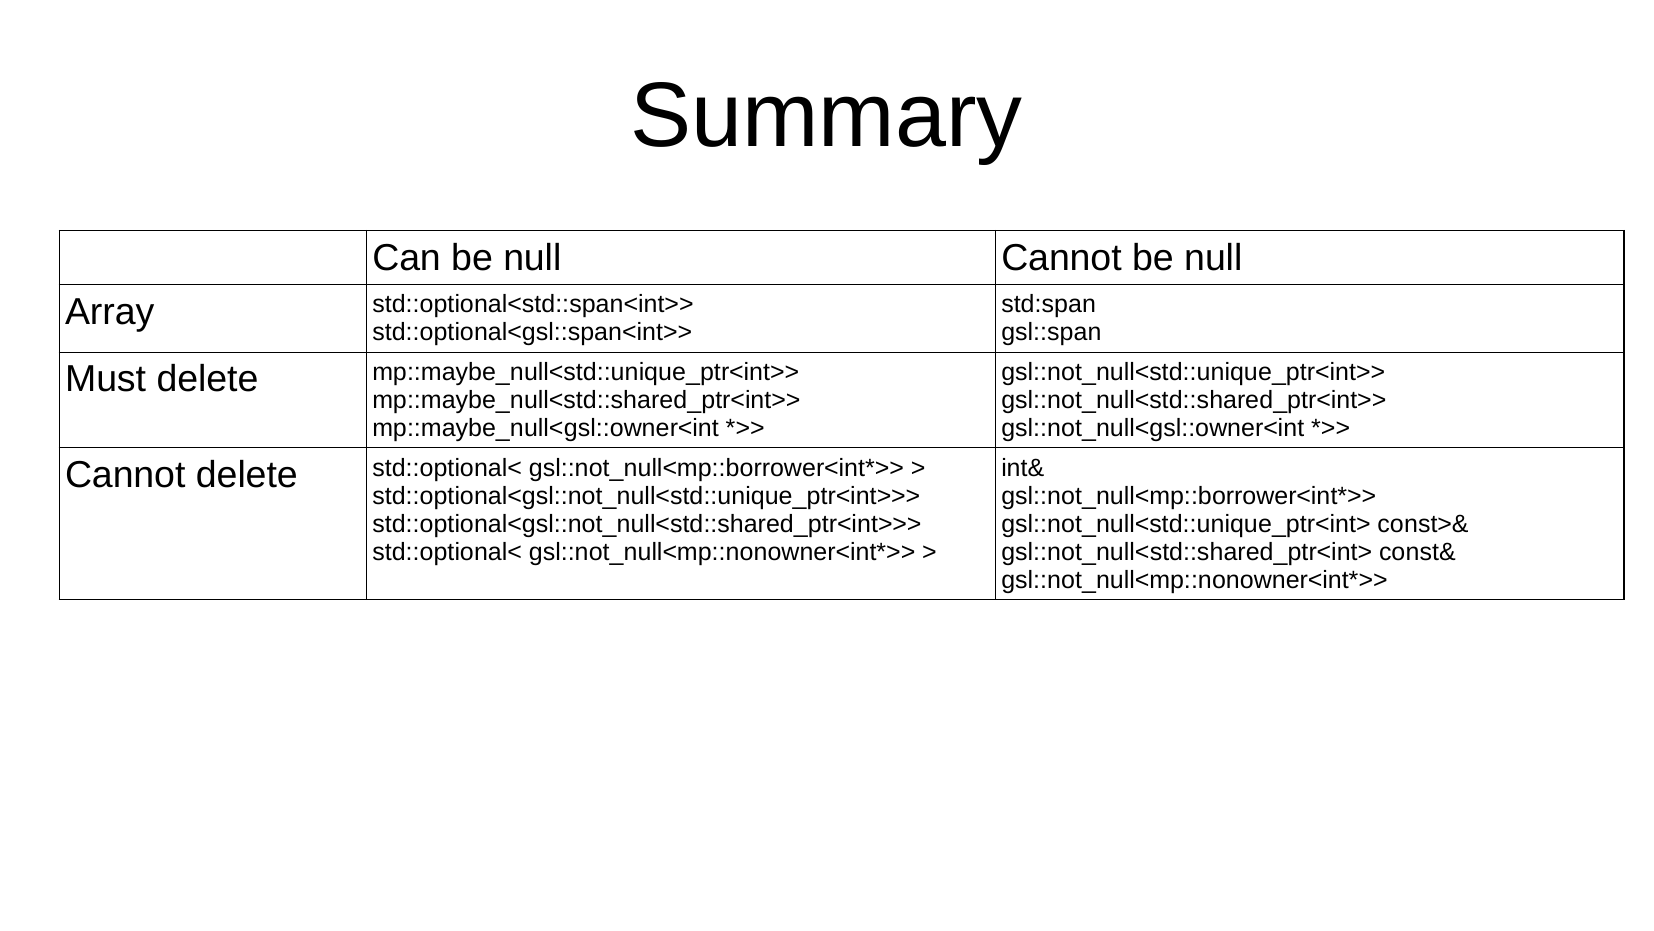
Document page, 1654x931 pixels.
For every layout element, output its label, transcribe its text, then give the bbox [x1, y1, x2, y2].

table_cell Must delete [60, 353, 366, 447]
table_cell std::optional<std::span<int>> std::optional<gsl::span<int>> [367, 285, 995, 352]
table_cell Array [60, 285, 366, 352]
table_header Can be null [367, 231, 995, 284]
table_header Cannot be null [996, 231, 1623, 284]
title Summary [82, 37, 1571, 193]
table_cell mp::maybe_null<std::unique_ptr<int>> mp::maybe_null<std::shared_ptr<int>> mp::maybe_null<gsl::owner<int *>> [367, 353, 995, 447]
table_cell Cannot delete [60, 448, 366, 599]
table_cell gsl::not_null<std::unique_ptr<int>> gsl::not_null<std::shared_ptr<int>> gsl::not_null<gsl::owner<int *>> [996, 353, 1623, 447]
table_header [60, 231, 366, 284]
table_cell std::optional< gsl::not_null<mp::borrower<int*>> > std::optional<gsl::not_null<std::unique_ptr<int>>> std::optional<gsl::not_null<std::shared_ptr<int>>> std::optional< gsl::not_null<mp::nonowner<int*>> > [367, 448, 995, 599]
table_cell std:span gsl::span [996, 285, 1623, 352]
table_cell int& gsl::not_null<mp::borrower<int*>> gsl::not_null<std::unique_ptr<int> const>& gsl::not_null<std::shared_ptr<int> const& gsl::not_null<mp::nonowner<int*>> [996, 448, 1623, 599]
